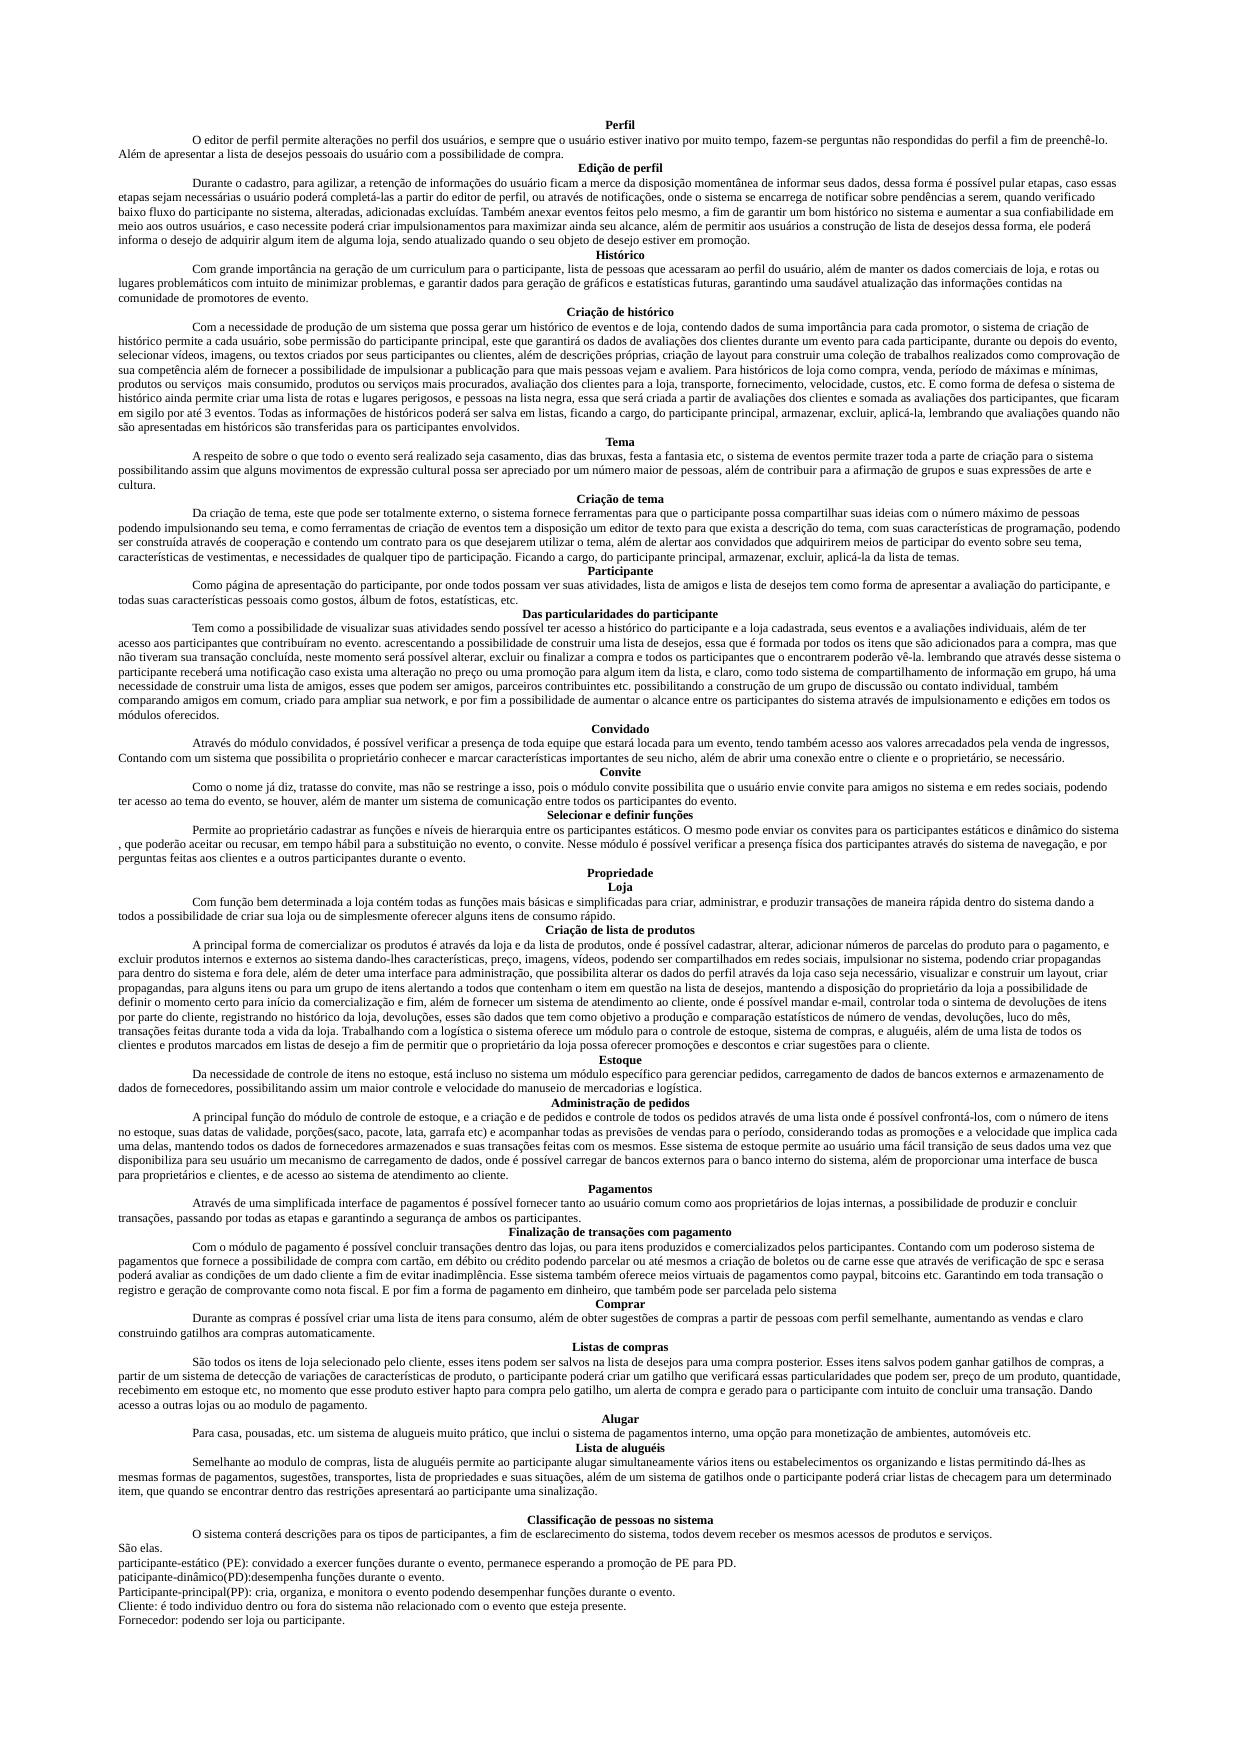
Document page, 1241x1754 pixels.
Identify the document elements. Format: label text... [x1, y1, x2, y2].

text Durante o cadastro, para agilizar, a retenção de informações do usuário ficam a merce da disposição momentânea de informar seus dados, dessa forma é possível pular etapas, caso essas etapas sejam necessárias o usuário poderá completá-las a partir do editor de perfil, ou através de notificações, onde o sistema se encarrega de notificar sobre pendências a serem, quando verificado baixo fluxo do participante no sistema, alteradas, adicionadas excluídas. Também anexar eventos feitos pelo mesmo, a fim de garantir um bom histórico no sistema e aumentar a sua confiabilidade em meio aos outros usuários, e caso necessite poderá criar impulsionamentos para maximizar ainda seu alcance, além de permitir aos usuários a construção de lista de desejos dessa forma, ele poderá informa o desejo de adquirir algum item de alguma loja, sendo atualizado quando o seu objeto de desejo estiver em promoção. [118, 176, 1122, 247]
text Com grande importância na geração de um curriculum para o participante, lista de pessoas que acessaram ao perfil do usuário, além de manter os dados comerciais de loja, e rotas ou lugares problemáticos com intuito de minimizar problemas, e garantir dados para geração de gráficos e estatísticas futuras, garantindo uma saudável atualização das informações contidas na comunidade de promotores de evento. [118, 262, 1122, 305]
text Selecionar e definir funções [118, 808, 1122, 822]
text Semelhante ao modulo de compras, lista de aluguéis permite ao participante alugar simultaneamente vários itens ou estabelecimentos os organizando e listas permitindo dá-lhes as mesmas formas de pagamentos, sugestões, transportes, lista de propriedades e suas situações, além de um sistema de gatilhos onde o participante poderá criar listas de checagem para um determinado item, que quando se encontrar dentro das restrições apresentará ao participante uma sinalização. [118, 1455, 1122, 1498]
text Convite [118, 765, 1122, 779]
text Pagamentos [118, 1182, 1122, 1196]
text Através de uma simplificada interface de pagamentos é possível fornecer tanto ao usuário comum como aos proprietários de lojas internas, a possibilidade de produzir e concluir transações, passando por todas as etapas e garantindo a segurança de ambos os participantes. [118, 1196, 1122, 1225]
text paticipante-dinâmico(PD):desempenha funções durante o evento. [118, 1570, 1122, 1584]
text Listas de compras [118, 1340, 1122, 1354]
text Tem como a possibilidade de visualizar suas atividades sendo possível ter acesso a histórico do participante e a loja cadastrada, seus eventos e a avaliações individuais, além de ter acesso aos participantes que contribuíram no evento. acrescentando a possibilidade de construir uma lista de desejos, essa que é formada por todos os itens que são adicionados para a compra, mas que não tiveram sua transação concluída, neste momento será possível alterar, excluir ou finalizar a compra e todos os participantes que o encontrarem poderão vê-la. lembrando que através desse sistema o participante receberá uma notificação caso exista uma alteração no preço ou uma promoção para algum item da lista, e claro, como todo sistema de compartilhamento de informação em grupo, há uma necessidade de construir uma lista de amigos, esses que podem ser amigos, parceiros contribuintes etc. possibilitando a construção de um grupo de discussão ou contato individual, também comparando amigos em comum, criado para ampliar sua network, e por fim a possibilidade de aumentar o alcance entre os participantes do sistema através de impulsionamento e edições em todos os módulos oferecidos. [118, 621, 1122, 722]
text Criação de histórico [118, 305, 1122, 319]
text Criação de tema [118, 492, 1122, 506]
text Com o módulo de pagamento é possível concluir transações dentro das lojas, ou para itens produzidos e comercializados pelos participantes. Contando com um poderoso sistema de pagamentos que fornece a possibilidade de compra com cartão, em débito ou crédito podendo parcelar ou até mesmos a criação de boletos ou de carne esse que através de verificação de spc e serasa poderá avaliar as condições de um dado cliente a fim de evitar inadimplência. Esse sistema também oferece meios virtuais de pagamentos como paypal, bitcoins etc. Garantindo em toda transação o registro e geração de comprovante como nota fiscal. E por fim a forma de pagamento em dinheiro, que também pode ser parcelada pelo sistema [118, 1239, 1122, 1297]
text Cliente: é todo individuo dentro ou fora do sistema não relacionado com o evento que esteja presente. [118, 1599, 1122, 1613]
text O sistema conterá descrições para os tipos de participantes, a fim de esclarecimento do sistema, todos devem receber os mesmos acessos de produtos e serviços. [118, 1527, 1122, 1541]
text São todos os itens de loja selecionado pelo cliente, esses itens podem ser salvos na lista de desejos para uma compra posterior. Esses itens salvos podem ganhar gatilhos de compras, a partir de um sistema de detecção de variações de características de produto, o participante poderá criar um gatilho que verificará essas particularidades que podem ser, preço de um produto, quantidade, recebimento em estoque etc, no momento que esse produto estiver hapto para compra pelo gatilho, um alerta de compra e gerado para o participante com intuito de concluir uma transação. Dando acesso a outras lojas ou ao modulo de pagamento. [118, 1354, 1122, 1412]
text Da criação de tema, este que pode ser totalmente externo, o sistema fornece ferramentas para que o participante possa compartilhar suas ideias com o número máximo de pessoas podendo impulsionando seu tema, e como ferramentas de criação de eventos tem a disposição um editor de texto para que exista a descrição do tema, com suas características de programação, podendo ser construída através de cooperação e contendo um contrato para os que desejarem utilizar o tema, além de alertar aos convidados que adquirirem meios de participar do evento sobre seu tema, características de vestimentas, e necessidades de qualquer tipo de participação. Ficando a cargo, do participante principal, armazenar, excluir, aplicá-la da lista de temas. [118, 506, 1122, 564]
text Como página de apresentação do participante, por onde todos possam ver suas atividades, lista de amigos e lista de desejos tem como forma de apresentar a avaliação do participante, e todas suas características pessoais como gostos, álbum de fotos, estatísticas, etc. [118, 578, 1122, 607]
text Com a necessidade de produção de um sistema que possa gerar um histórico de eventos e de loja, contendo dados de suma importância para cada promotor, o sistema de criação de histórico permite a cada usuário, sobe permissão do participante principal, este que garantirá os dados de avaliações dos clientes durante um evento para cada participante, durante ou depois do evento, selecionar vídeos, imagens, ou textos criados por seus participantes ou clientes, além de descrições próprias, criação de layout para construir uma coleção de trabalhos realizados como comprovação de sua competência além de fornecer a possibilidade de impulsionar a publicação para que mais pessoas vejam e avaliem. Para históricos de loja como compra, venda, período de máximas e mínimas, produtos ou serviços mais consumido, produtos ou serviços mais procurados, avaliação dos clientes para a loja, transporte, fornecimento, velocidade, custos, etc. E como forma de defesa o sistema de histórico ainda permite criar uma lista de rotas e lugares perigosos, e pessoas na lista negra, essa que será criada a partir de avaliações dos clientes e somada as avaliações dos participantes, que ficaram em sigilo por até 3 eventos. Todas as informações de históricos poderá ser salva em listas, ficando a cargo, do participante principal, armazenar, excluir, aplicá-la, lembrando que avaliações quando não são apresentadas em históricos são transferidas para os participantes envolvidos. [118, 319, 1122, 434]
text Finalização de transações com pagamento [118, 1225, 1122, 1239]
text Fornecedor: podendo ser loja ou participante. [118, 1613, 1122, 1627]
text Criação de lista de produtos [118, 923, 1122, 937]
text Lista de aluguéis [118, 1441, 1122, 1455]
text Estoque [118, 1052, 1122, 1067]
text Permite ao proprietário cadastrar as funções e níveis de hierarquia entre os participantes estáticos. O mesmo pode enviar os convites para os participantes estáticos e dinâmico do sistema , que poderão aceitar ou recusar, em tempo hábil para a substituição no evento, o convite. Nesse módulo é possível verificar a presença física dos participantes através do sistema de navegação, e por perguntas feitas aos clientes e a outros participantes durante o evento. [118, 822, 1122, 866]
text A respeito de sobre o que todo o evento será realizado seja casamento, dias das bruxas, festa a fantasia etc, o sistema de eventos permite trazer toda a parte de criação para o sistema possibilitando assim que alguns movimentos de expressão cultural possa ser apreciado por um número maior de pessoas, além de contribuir para a afirmação de grupos e suas expressões de arte e cultura. [118, 449, 1122, 492]
text Convidado [118, 722, 1122, 736]
text O editor de perfil permite alterações no perfil dos usuários, e sempre que o usuário estiver inativo por muito tempo, fazem-se perguntas não respondidas do perfil a fim de preenchê-lo. Além de apresentar a lista de desejos pessoais do usuário com a possibilidade de compra. [118, 132, 1122, 161]
text participante-estático (PE): convidado a exercer funções durante o evento, permanece esperando a promoção de PE para PD. [118, 1556, 1122, 1570]
text Edição de perfil [118, 161, 1122, 176]
text Com função bem determinada a loja contém todas as funções mais básicas e simplificadas para criar, administrar, e produzir transações de maneira rápida dentro do sistema dando a todos a possibilidade de criar sua loja ou de simplesmente oferecer alguns itens de consumo rápido. [118, 894, 1122, 923]
text Tema [118, 434, 1122, 449]
text Através do módulo convidados, é possível verificar a presença de toda equipe que estará locada para um evento, tendo também acesso aos valores arrecadados pela venda de ingressos, Contando com um sistema que possibilita o proprietário conhecer e marcar características importantes de seu nicho, além de abrir uma conexão entre o cliente e o proprietário, se necessário. [118, 736, 1122, 765]
text Participante [118, 564, 1122, 578]
text Para casa, pousadas, etc. um sistema de alugueis muito prático, que inclui o sistema de pagamentos interno, uma opção para monetização de ambientes, automóveis etc. [118, 1426, 1122, 1441]
text Comprar [118, 1297, 1122, 1311]
text Da necessidade de controle de itens no estoque, está incluso no sistema um módulo específico para gerenciar pedidos, carregamento de dados de bancos externos e armazenamento de dados de fornecedores, possibilitando assim um maior controle e velocidade do manuseio de mercadorias e logística. [118, 1067, 1122, 1096]
text Classificação de pessoas no sistema [118, 1512, 1122, 1527]
text Das particularidades do participante [118, 607, 1122, 621]
text São elas. [118, 1541, 1122, 1556]
text Administração de pedidos [118, 1096, 1122, 1110]
text A principal forma de comercializar os produtos é através da loja e da lista de produtos, onde é possível cadastrar, alterar, adicionar números de parcelas do produto para o pagamento, e excluir produtos internos e externos ao sistema dando-lhes características, preço, imagens, vídeos, podendo ser compartilhados em redes sociais, impulsionar no sistema, podendo criar propagandas para dentro do sistema e fora dele, além de deter uma interface para administração, que possibilita alterar os dados do perfil através da loja caso seja necessário, visualizar e construir um layout, criar propagandas, para alguns itens ou para um grupo de itens alertando a todos que contenham o item em questão na lista de desejos, mantendo a disposição do proprietário da loja a possibilidade de definir o momento certo para início da comercialização e fim, além de fornecer um sistema de atendimento ao cliente, onde é possível mandar e-mail, controlar toda o sintema de devoluções de itens por parte do cliente, registrando no histórico da loja, devoluções, esses são dados que tem como objetivo a produção e comparação estatísticos de número de vendas, devoluções, luco do mês, transações feitas durante toda a vida da loja. Trabalhando com a logística o sistema oferece um módulo para o controle de estoque, sistema de compras, e aluguéis, além de uma lista de todos os clientes e produtos marcados em listas de desejo a fim de permitir que o proprietário da loja possa oferecer promoções e descontos e criar sugestões para o cliente. [118, 937, 1122, 1052]
text Perfil [118, 118, 1122, 132]
text Loja [118, 880, 1122, 894]
text Como o nome já diz, tratasse do convite, mas não se restringe a isso, pois o módulo convite possibilita que o usuário envie convite para amigos no sistema e em redes sociais, podendo ter acesso ao tema do evento, se houver, além de manter um sistema de comunicação entre todos os participantes do evento. [118, 779, 1122, 808]
text A principal função do módulo de controle de estoque, e a criação e de pedidos e controle de todos os pedidos através de uma lista onde é possível confrontá-los, com o número de itens no estoque, suas datas de validade, porções(saco, pacote, lata, garrafa etc) e acompanhar todas as previsões de vendas para o período, considerando todas as promoções e a velocidade que implica cada uma delas, mantendo todos os dados de fornecedores armazenados e suas transações feitas com os mesmos. Esse sistema de estoque permite ao usuário uma fácil transição de seus dados uma vez que disponibiliza para seu usuário um mecanismo de carregamento de dados, onde é possível carregar de bancos externos para o banco interno do sistema, além de proporcionar uma interface de busca para proprietários e clientes, e de acesso ao sistema de atendimento ao cliente. [118, 1110, 1122, 1182]
text Propriedade [118, 866, 1122, 880]
text Histórico [118, 247, 1122, 262]
text Participante-principal(PP): cria, organiza, e monitora o evento podendo desempenhar funções durante o evento. [118, 1584, 1122, 1599]
text Alugar [118, 1412, 1122, 1426]
text Durante as compras é possível criar uma lista de itens para consumo, além de obter sugestões de compras a partir de pessoas com perfil semelhante, aumentando as vendas e claro construindo gatilhos ara compras automaticamente. [118, 1311, 1122, 1340]
